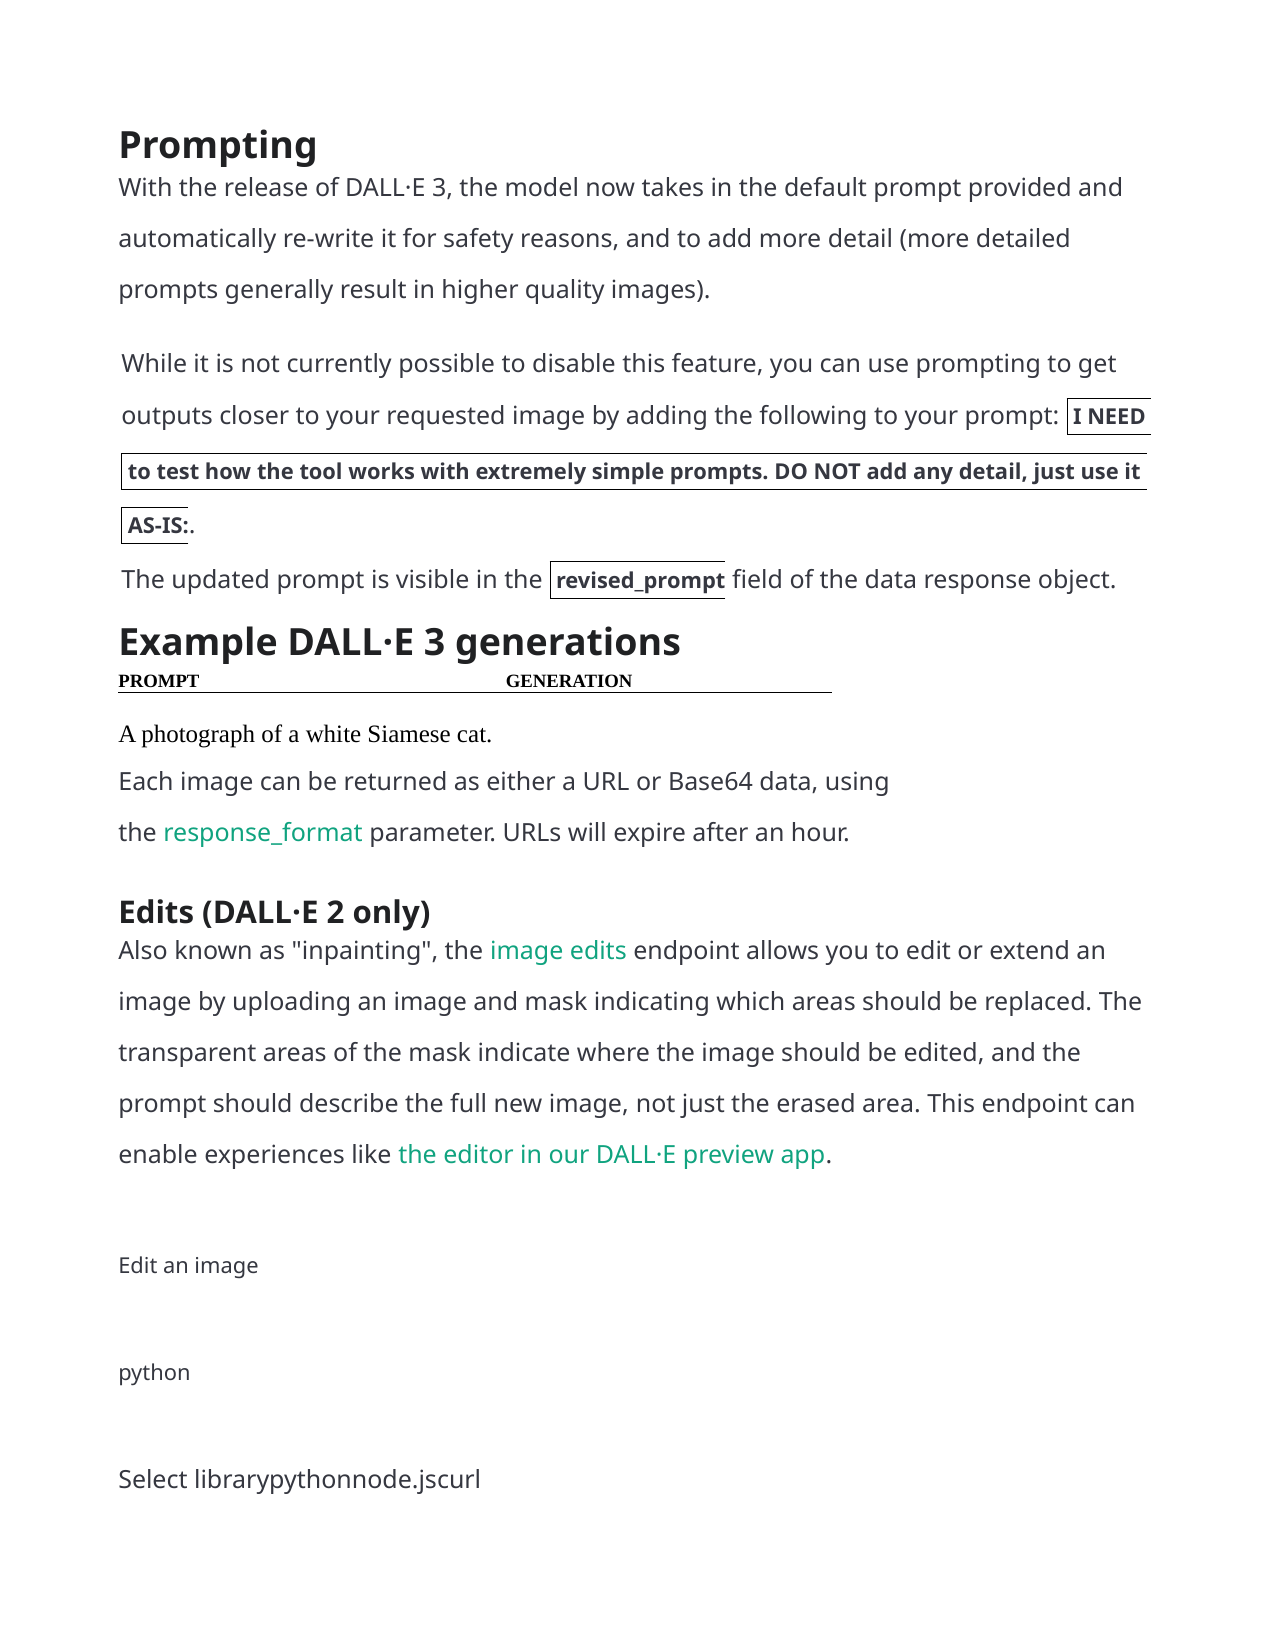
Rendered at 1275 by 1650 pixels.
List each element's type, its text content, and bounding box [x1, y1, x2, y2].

subtitle Example DALL·E 3 generations [118, 616, 1157, 667]
text Also known as "inpainting", the image edits endpoint allows you to edit or extend an image by uploading an image and mask indicating which areas should be replaced. The transparent areas of the mask indicate where the image should be edited, and the prompt should describe the full new image, not just the erased area. This endpoint can enable experiences like the editor in our DALL·E preview app. [118, 933, 1157, 1171]
text While it is not currently possible to disable this feature, you can use prompting to get outputs closer to your requested image by adding the following to your prompt: I NEED to test how the tool works with extremely simple prompts. DO NOT add any detail, just use it AS-IS:. [121, 346, 1154, 543]
table_header GENERATION [506, 667, 832, 692]
text python [118, 1355, 1157, 1386]
text revised_prompt field of the data response object. [551, 561, 1154, 598]
table_cell [506, 693, 832, 763]
text Edit an image [118, 1249, 1141, 1280]
table_cell A photograph of a white Siamese cat. [118, 693, 506, 763]
table_header PROMPT [118, 667, 506, 692]
subtitle Prompting [118, 118, 1157, 169]
text With the release of DALL·E 3, the model now takes in the default prompt provided and automatically re-write it for safety reasons, and to add more detail (more detailed prompts generally result in higher quality images). [118, 169, 1157, 305]
text Each image can be returned as either a URL or Base64 data, using the response_format parameter. URLs will expire after an hour. [118, 763, 1157, 848]
text Select librarypythonnode.jscurl [118, 1461, 1157, 1495]
text The updated prompt is visible in the [121, 561, 550, 598]
subtitle Edits (DALL·E 2 only) [118, 889, 1157, 933]
